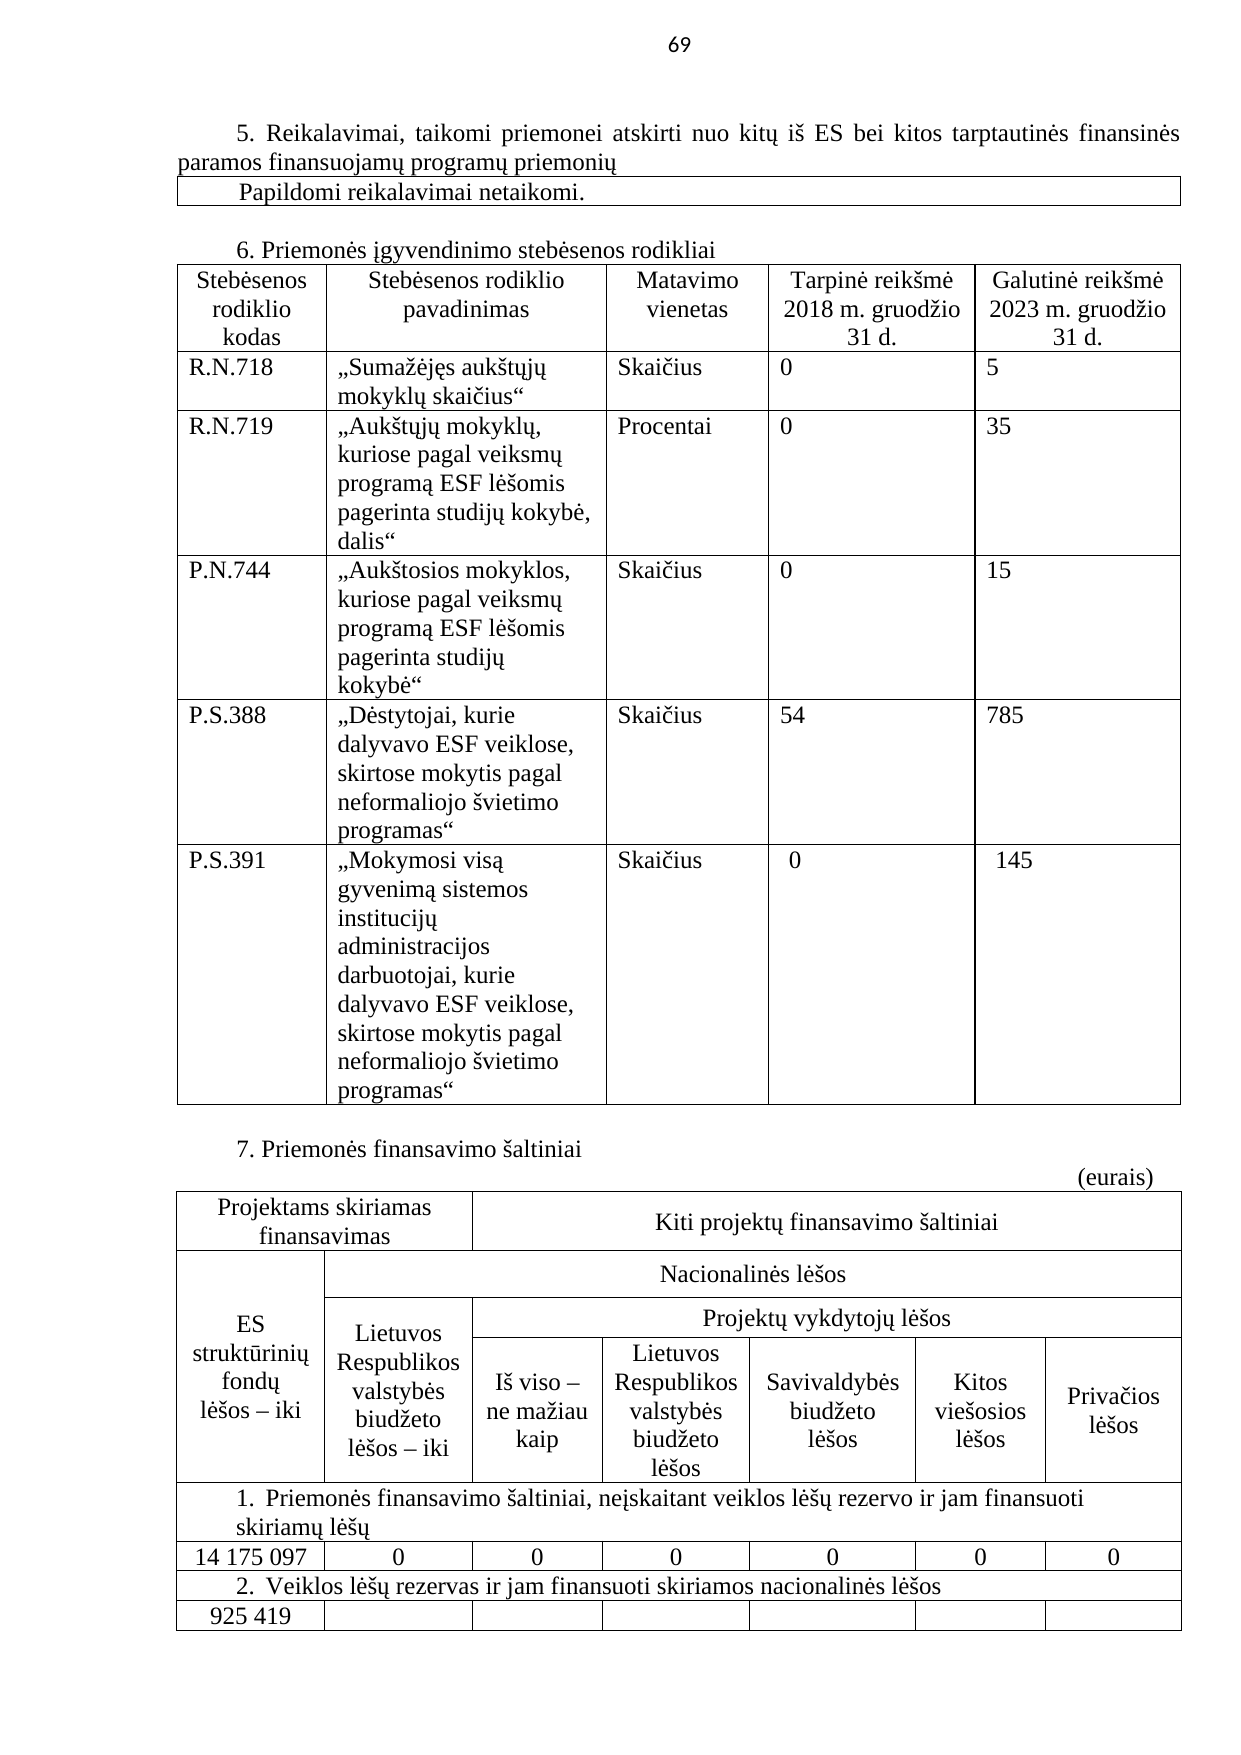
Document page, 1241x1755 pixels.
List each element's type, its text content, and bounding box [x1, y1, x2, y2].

table_cell Privačios lėšos [1046, 1338, 1181, 1482]
table_cell Savivaldybės biudžeto lėšos [750, 1338, 915, 1482]
table_cell Skaičius [607, 700, 768, 844]
table_cell P.S.388 [178, 700, 326, 844]
table_cell R.N.719 [178, 411, 326, 554]
table_cell Kitos viešosios lėšos [916, 1338, 1045, 1482]
table_cell [916, 1601, 1045, 1630]
table_cell Projektų vykdytojų lėšos [473, 1298, 1181, 1337]
text 5. Reikalavimai, taikomi priemonei atskirti nuo kitų iš ES bei kitos tarptautinės finansinės paramos finansuojamų programų priemonių [177, 118, 1181, 176]
table_cell [473, 1601, 602, 1630]
table_cell Skaičius [607, 845, 768, 1104]
table_cell 0 [1046, 1542, 1181, 1570]
table_cell 0 [603, 1542, 749, 1570]
table_header Stebėsenos rodiklio kodas [178, 265, 326, 351]
table_cell 5 [976, 352, 1180, 410]
table_cell P.N.744 [178, 556, 326, 699]
table_cell 0 [769, 411, 974, 554]
table_cell „Dėstytojai, kurie dalyvavo ESF veiklose, skirtose mokytis pagal neformaliojo švietimo programas“ [327, 700, 606, 844]
table_header Projektams skiriamas finansavimas [177, 1192, 472, 1250]
table_cell Iš viso – ne mažiau kaip [473, 1338, 602, 1482]
table_cell 0 [769, 352, 974, 410]
table_header Kiti projektų finansavimo šaltiniai [473, 1192, 1181, 1250]
table_cell „Mokymosi visą gyvenimą sistemos institucijų administracijos darbuotojai, kurie dalyvavo ESF veiklose, skirtose mokytis pagal neformaliojo švietimo programas“ [327, 845, 606, 1104]
table_cell Nacionalinės lėšos [325, 1251, 1181, 1297]
table_cell [325, 1601, 472, 1630]
text 6. Priemonės įgyvendinimo stebėsenos rodikliai [177, 235, 1181, 264]
table_cell P.S.391 [178, 845, 326, 1104]
table_cell „Aukštosios mokyklos, kuriose pagal veiksmų programą ESF lėšomis pagerinta studijų kokybė“ [327, 556, 606, 699]
table_cell 145 [976, 845, 1180, 1104]
table_cell [603, 1601, 749, 1630]
table_cell 2. Veiklos lėšų rezervas ir jam finansuoti skiriamos nacionalinės lėšos [177, 1571, 1181, 1600]
table_cell 0 [769, 556, 974, 699]
table_cell R.N.718 [178, 352, 326, 410]
table_header Tarpinė reikšmė 2018 m. gruodžio 31 d. [769, 265, 974, 351]
table_cell [1046, 1601, 1181, 1630]
table_cell 54 [769, 700, 974, 844]
table_header Matavimo vienetas [607, 265, 768, 351]
table_cell Lietuvos Respublikos valstybės biudžeto lėšos [603, 1338, 749, 1482]
table_cell 14 175 097 [177, 1542, 324, 1570]
table_cell Skaičius [607, 352, 768, 410]
table_cell ES struktūrinių fondų lėšos – iki [177, 1251, 324, 1482]
table_cell 35 [976, 411, 1180, 554]
table_cell 0 [473, 1542, 602, 1570]
table_cell 0 [916, 1542, 1045, 1570]
table_cell [750, 1601, 915, 1630]
table_cell 0 [750, 1542, 915, 1570]
table_header Galutinė reikšmė 2023 m. gruodžio 31 d. [976, 265, 1180, 351]
table_header Papildomi reikalavimai netaikomi. [178, 177, 1180, 205]
table_cell Skaičius [607, 556, 768, 699]
table_cell 1. Priemonės finansavimo šaltiniai, neįskaitant veiklos lėšų rezervo ir jam finansuoti skiriamų lėšų [177, 1483, 1181, 1541]
table_header Stebėsenos rodiklio pavadinimas [327, 265, 606, 351]
table_cell Procentai [607, 411, 768, 554]
table_cell Lietuvos Respublikos valstybės biudžeto lėšos – iki [325, 1298, 472, 1482]
table_cell 15 [976, 556, 1180, 699]
table_cell „Sumažėjęs aukštųjų mokyklų skaičius“ [327, 352, 606, 410]
text 7. Priemonės finansavimo šaltiniai [177, 1134, 1181, 1162]
table_cell „Aukštųjų mokyklų, kuriose pagal veiksmų programą ESF lėšomis pagerinta studijų kokybė, dalis“ [327, 411, 606, 554]
table_cell 0 [769, 845, 974, 1104]
table_cell 925 419 [177, 1601, 324, 1630]
table_cell 0 [325, 1542, 472, 1570]
table_cell 785 [976, 700, 1180, 844]
text (eurais) [177, 1162, 1181, 1191]
